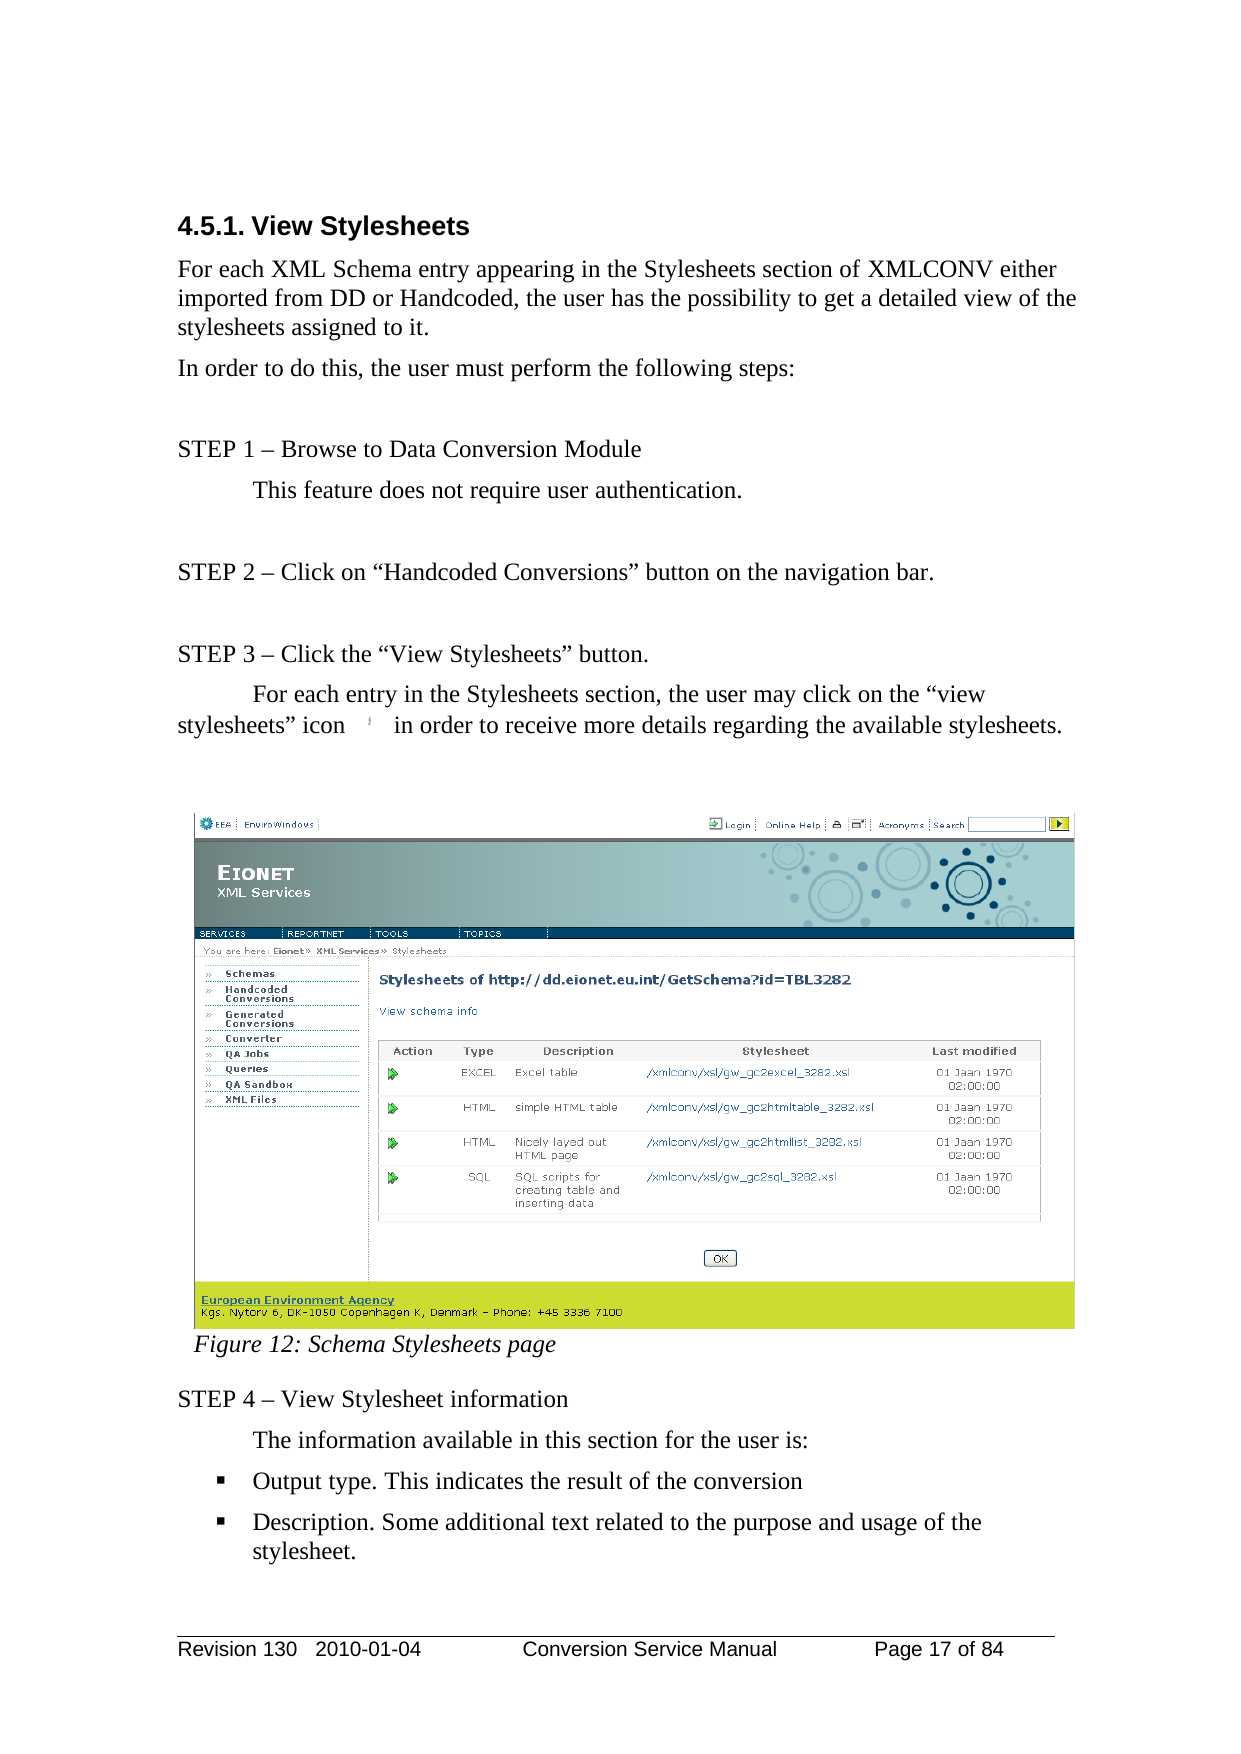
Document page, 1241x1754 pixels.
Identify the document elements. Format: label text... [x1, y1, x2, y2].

text This feature does not require user authentication. [177, 475, 1092, 504]
list Output type. This indicates the result of the conversion [215, 1466, 1092, 1495]
text For each XML Schema entry appearing in the Stylesheets section of XMLCONV either imported from DD or Handcoded, the user has the possibility to get a detailed view of the stylesheets assigned to it. [177, 254, 1092, 341]
list Description. Some additional text related to the purpose and usage of the stylesheet. [215, 1507, 1092, 1565]
subtitle View Stylesheets [177, 210, 1092, 241]
text For each entry in the Stylesheets section, the user may click on the “view stylesheets” icon in order to receive more details regarding the available stylesheets. [177, 679, 1092, 739]
text The information available in this section for the user is: [177, 1425, 1092, 1454]
text Step 4 – View Stylesheet information [177, 1384, 1092, 1413]
text Figure 12: Schema Stylesheets page [194, 1329, 1074, 1358]
text STEP 3 – Click the “View Stylesheets” button. [177, 638, 1092, 668]
text STEP 2 – Click on “Handcoded Conversions” button on the navigation bar. [177, 557, 1092, 586]
text STEP 1 – Browse to Data Conversion Module [177, 434, 1092, 463]
text In order to do this, the user must perform the following steps: [177, 353, 1092, 382]
